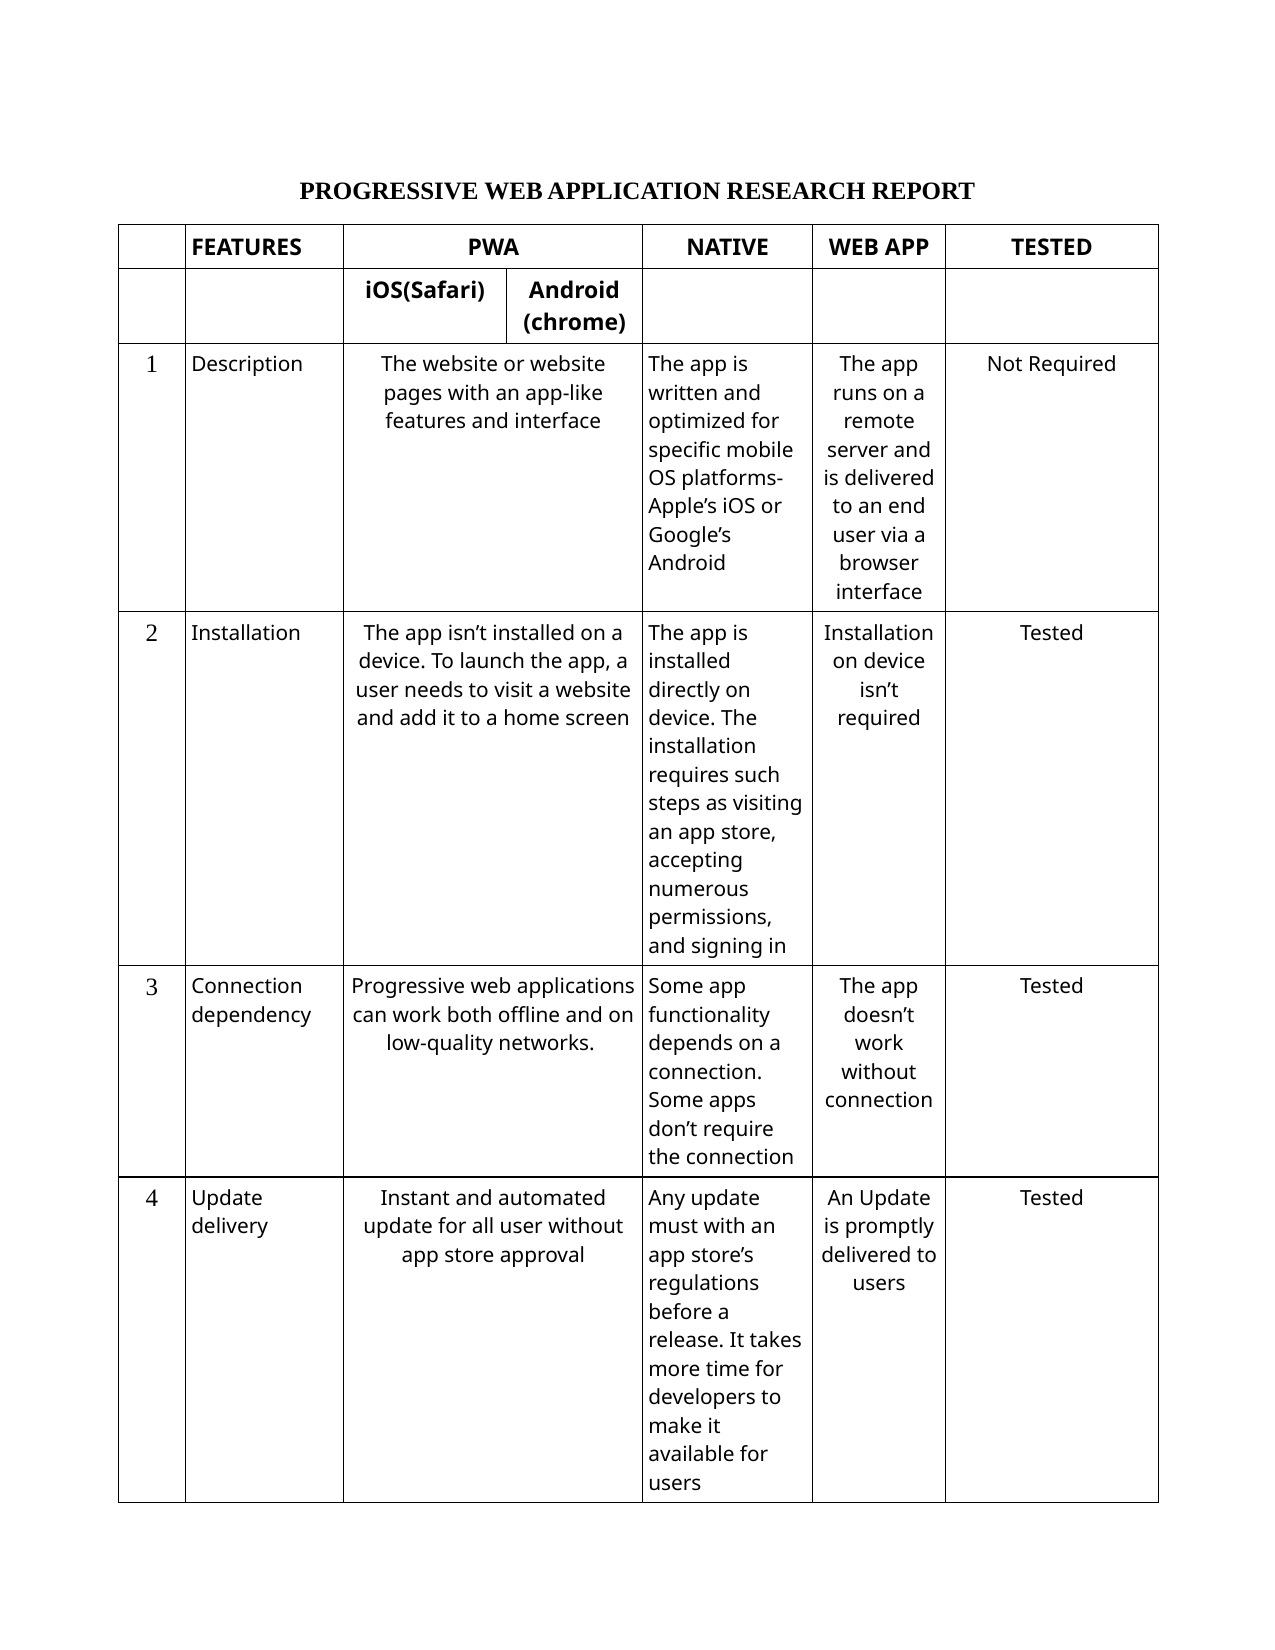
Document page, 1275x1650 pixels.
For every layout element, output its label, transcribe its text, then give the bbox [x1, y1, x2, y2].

table_header NATIVE [643, 225, 812, 268]
table_cell The website or website pages with an app-like features and interface [344, 344, 642, 611]
table_cell Any update must with an app store’s regulations before a release. It takes more time for developers to make it available for users [643, 1178, 812, 1502]
table_cell Description [186, 344, 343, 611]
table_cell Tested [946, 1178, 1158, 1502]
table_cell The app is installed directly on device. The installation requires such steps as visiting an app store, accepting numerous permissions, and signing in [643, 612, 812, 965]
table_header TESTED [946, 225, 1158, 268]
table_cell Android (chrome) [507, 269, 642, 343]
table_header [119, 225, 185, 268]
table_cell Installation [186, 612, 343, 965]
table_cell 2 [119, 612, 185, 965]
table_cell The app runs on a remote server and is delivered to an end user via a browser interface [813, 344, 945, 611]
text PROGRESSIVE WEB APPLICATION RESEARCH REPORT [118, 176, 1157, 205]
table_cell [119, 269, 185, 343]
table_cell iOS(Safari) [344, 269, 506, 343]
table_cell An Update is promptly delivered to users [813, 1178, 945, 1502]
table_cell 4 [119, 1178, 185, 1502]
table_header PWA [344, 225, 642, 268]
table_cell Tested [946, 966, 1158, 1176]
table_cell The app is written and optimized for specific mobile OS platforms- Apple’s iOS or Google’s Android [643, 344, 812, 611]
table_cell Update delivery [186, 1178, 343, 1502]
table_cell [813, 269, 945, 343]
table_cell 3 [119, 966, 185, 1176]
table_cell [946, 269, 1158, 343]
table_header FEATURES [186, 225, 343, 268]
table_cell The app isn’t installed on a device. To launch the app, a user needs to visit a website and add it to a home screen [344, 612, 642, 965]
table_cell Instant and automated update for all user without app store approval [344, 1178, 642, 1502]
table_cell Tested [946, 612, 1158, 965]
table_cell 1 [119, 344, 185, 611]
table_cell [186, 269, 343, 343]
table_header WEB APP [813, 225, 945, 268]
table_cell Progressive web applications can work both offline and on low-quality networks. [344, 966, 642, 1176]
table_cell Installation on device isn’t required [813, 612, 945, 965]
table_cell Not Required [946, 344, 1158, 611]
table_cell [643, 269, 812, 343]
table_cell Connection dependency [186, 966, 343, 1176]
table_cell Some app functionality depends on a connection. Some apps don’t require the connection [643, 966, 812, 1176]
table_cell The app doesn’t work without connection [813, 966, 945, 1176]
